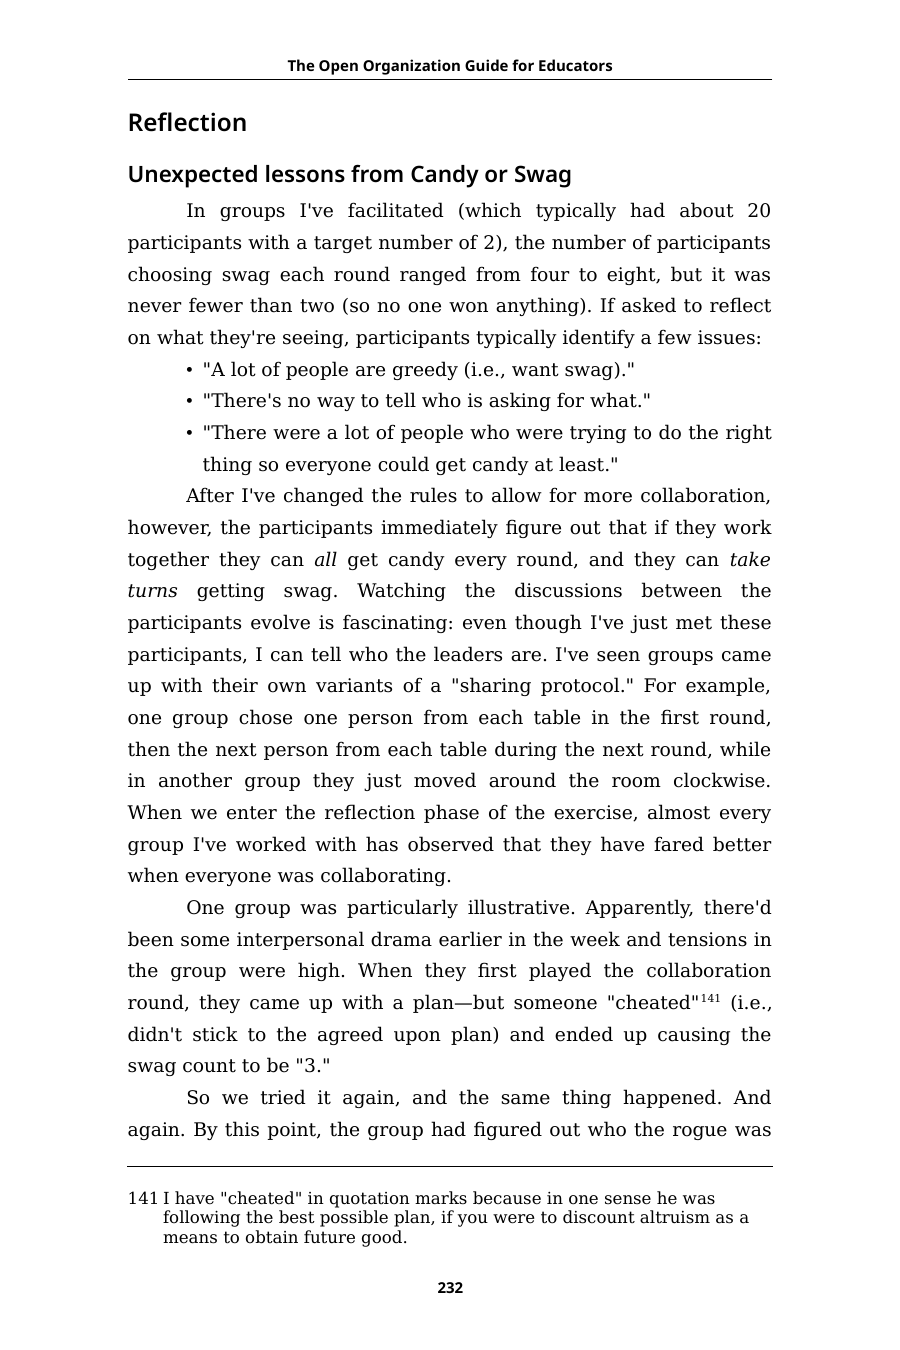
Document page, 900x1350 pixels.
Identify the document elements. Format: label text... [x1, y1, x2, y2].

text After I've changed the rules to allow for more collaboration, however, the participants immediately figure out that if they work together they can all get candy every round, and they can take turns getting swag. Watching the discussions between the participants evolve is fascinating: even though I've just met these participants, I can tell who the leaders are. I've seen groups came up with their own variants of a "sharing protocol." For example, one group chose one person from each table in the first round, then the next person from each table during the next round, while in another group they just moved around the room clockwise. When we enter the reflection phase of the exercise, almost every group I've worked with has observed that they have fared better when everyone was collaborating. [127, 485, 772, 887]
text In groups I've facilitated (which typically had about 20 participants with a target number of 2), the number of participants choosing swag each round ranged from four to eight, but it was never fewer than two (so no one won anything). If asked to reflect on what they're seeing, participants typically identify a few issues: [127, 200, 772, 349]
text One group was particularly illustrative. Apparently, there'd been some interpersonal drama earlier in the week and tensions in the group were high. When they first played the collaboration round, they came up with a plan—but someone "cheated" (i.e., didn't stick to the agreed upon plan) and ended up causing the swag count to be "3." [127, 897, 772, 1077]
list "There's no way to tell who is asking for what." [186, 390, 772, 412]
list "A lot of people are greedy (i.e., want swag)." [186, 359, 772, 381]
text I have "cheated" in quotation marks because in one sense he was following the best possible plan, if you were to discount altruism as a means to obtain future good. [127, 1189, 772, 1247]
subtitle Unexpected lessons from Candy or Swag [127, 162, 772, 188]
text So we tried it again, and the same thing happened. And again. By this point, the group had figured out who the rogue was [127, 1087, 772, 1141]
subtitle Reflection [127, 109, 772, 137]
list "There were a lot of people who were trying to do the right thing so everyone could get candy at least." [186, 422, 772, 476]
